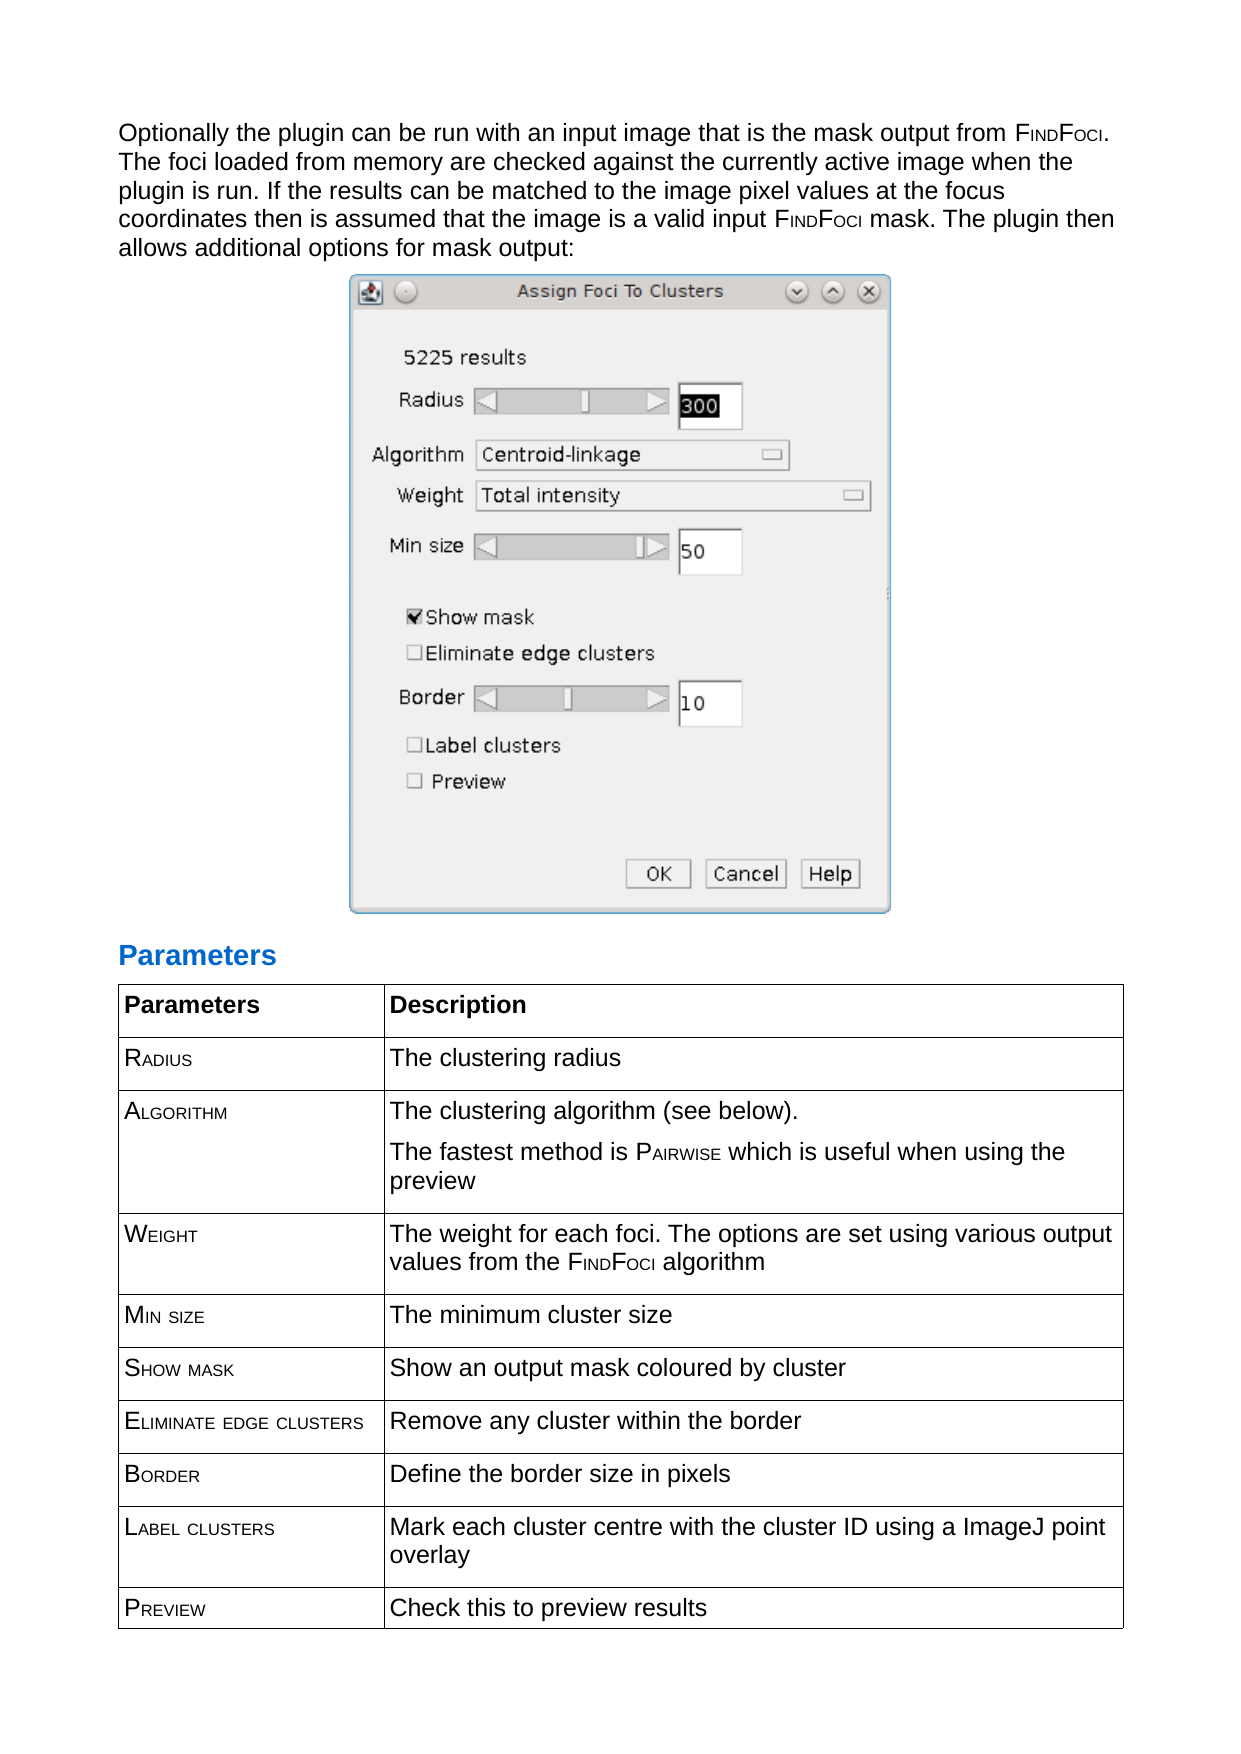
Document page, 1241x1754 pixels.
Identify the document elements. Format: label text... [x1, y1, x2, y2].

table_cell Check this to preview results [385, 1588, 1123, 1627]
table_cell Define the border size in pixels [385, 1454, 1123, 1506]
table_cell Algorithm [119, 1091, 384, 1213]
table_cell The minimum cluster size [385, 1295, 1123, 1347]
table_cell The clustering algorithm (see below). The fastest method is Pairwise which is useful when using the preview [385, 1091, 1123, 1213]
table_cell Mark each cluster centre with the cluster ID using a ImageJ point overlay [385, 1507, 1123, 1587]
table_cell Weight [119, 1214, 384, 1294]
picture [349, 274, 892, 914]
table_cell Show mask [119, 1348, 384, 1400]
table_cell Remove any cluster within the border [385, 1401, 1123, 1453]
table_cell The weight for each foci. The options are set using various output values from the FindFoci algorithm [385, 1214, 1123, 1294]
table_cell Min size [119, 1295, 384, 1347]
table_cell Show an output mask coloured by cluster [385, 1348, 1123, 1400]
table_header Parameters [119, 985, 384, 1037]
text Optionally the plugin can be run with an input image that is the mask output from FindFoci. The foci loaded from memory are checked against the currently active image when the plugin is run. If the results can be matched to the image pixel values at the focus coordinates then is assumed that the image is a valid input FindFoci mask. The plugin then allows additional options for mask output: [118, 118, 1122, 262]
table_cell Radius [119, 1038, 384, 1090]
table_cell The clustering radius [385, 1038, 1123, 1090]
table_cell Eliminate edge clusters [119, 1401, 384, 1453]
subtitle Parameters [118, 938, 1122, 972]
table_cell Border [119, 1454, 384, 1506]
table_cell Preview [119, 1588, 384, 1627]
table_header Description [385, 985, 1123, 1037]
table_cell Label clusters [119, 1507, 384, 1587]
